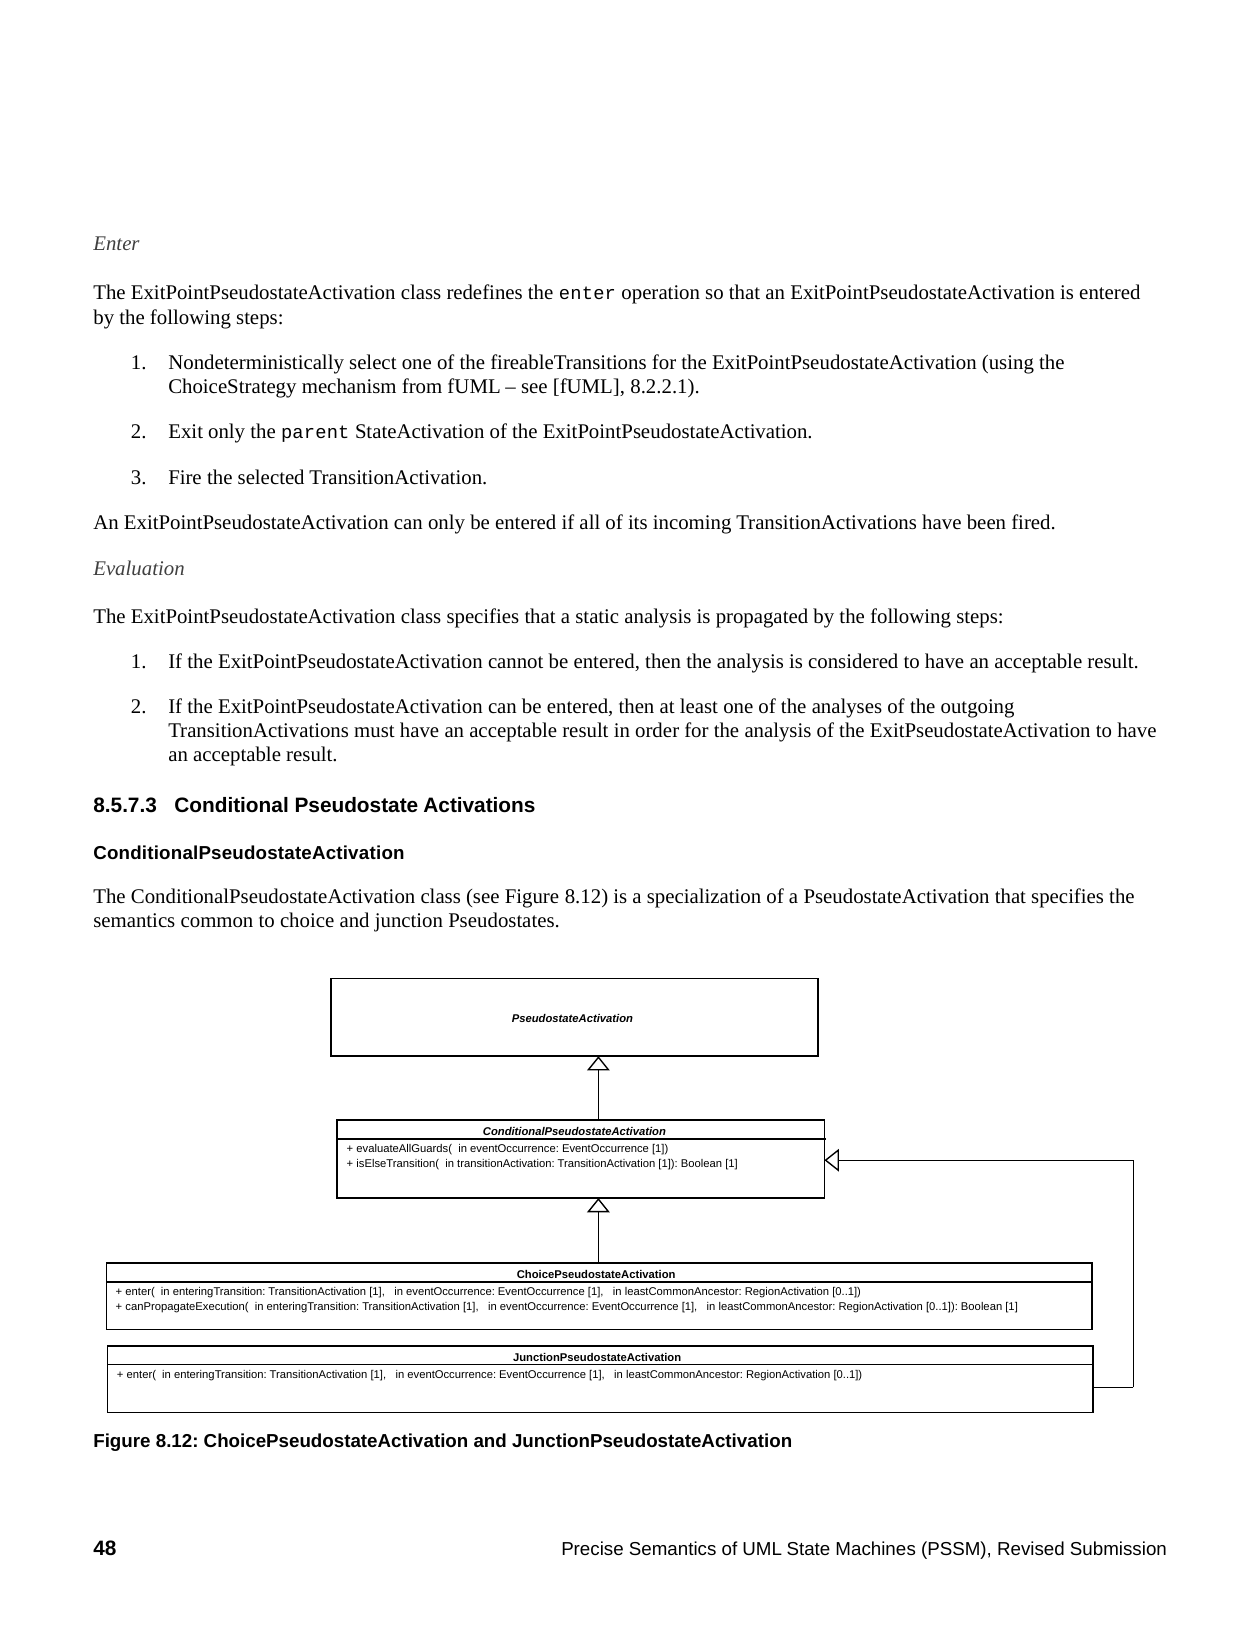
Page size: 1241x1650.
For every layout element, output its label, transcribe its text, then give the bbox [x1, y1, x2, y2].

text [93, 952, 1164, 965]
text Figure 8.12: ChoicePseudostateActivation and JunctionPseudostateActivation [93, 965, 1164, 1452]
subtitle Enter [93, 231, 1164, 255]
list If the ExitPointPseudostateActivation can be entered, then at least one of the analyses of the outgoing TransitionActivations must have an acceptable result in order for the analysis of the ExitPseudostateActivation to have an acceptable result. [131, 694, 1164, 766]
text The ExitPointPseudostateActivation class redefines the enter operation so that an ExitPointPseudostateActivation is entered by the following steps: [93, 280, 1164, 329]
text An ExitPointPseudostateActivation can only be entered if all of its incoming TransitionActivations have been fired. [93, 510, 1164, 534]
subtitle Evaluation [93, 555, 1164, 579]
list Exit only the parent StateActivation of the ExitPointPseudostateActivation. [131, 419, 1164, 444]
text The ConditionalPseudostateActivation class (see Figure 8.12) is a specialization of a PseudostateActivation that specifies the semantics common to choice and junction Pseudostates. [93, 884, 1164, 932]
list Nondeterministically select one of the fireableTransitions for the ExitPointPseudostateActivation (using the ChoiceStrategy mechanism from fUML – see [fUML], 8.2.2.1). [131, 350, 1164, 398]
list If the ExitPointPseudostateActivation cannot be entered, then the analysis is considered to have an acceptable result. [131, 649, 1164, 673]
list Fire the selected TransitionActivation. [131, 465, 1164, 489]
subtitle ConditionalPseudostateActivation [93, 841, 1164, 863]
text The ExitPointPseudostateActivation class specifies that a static analysis is propagated by the following steps: [93, 604, 1164, 628]
subtitle Conditional Pseudostate Activations [93, 791, 1164, 816]
